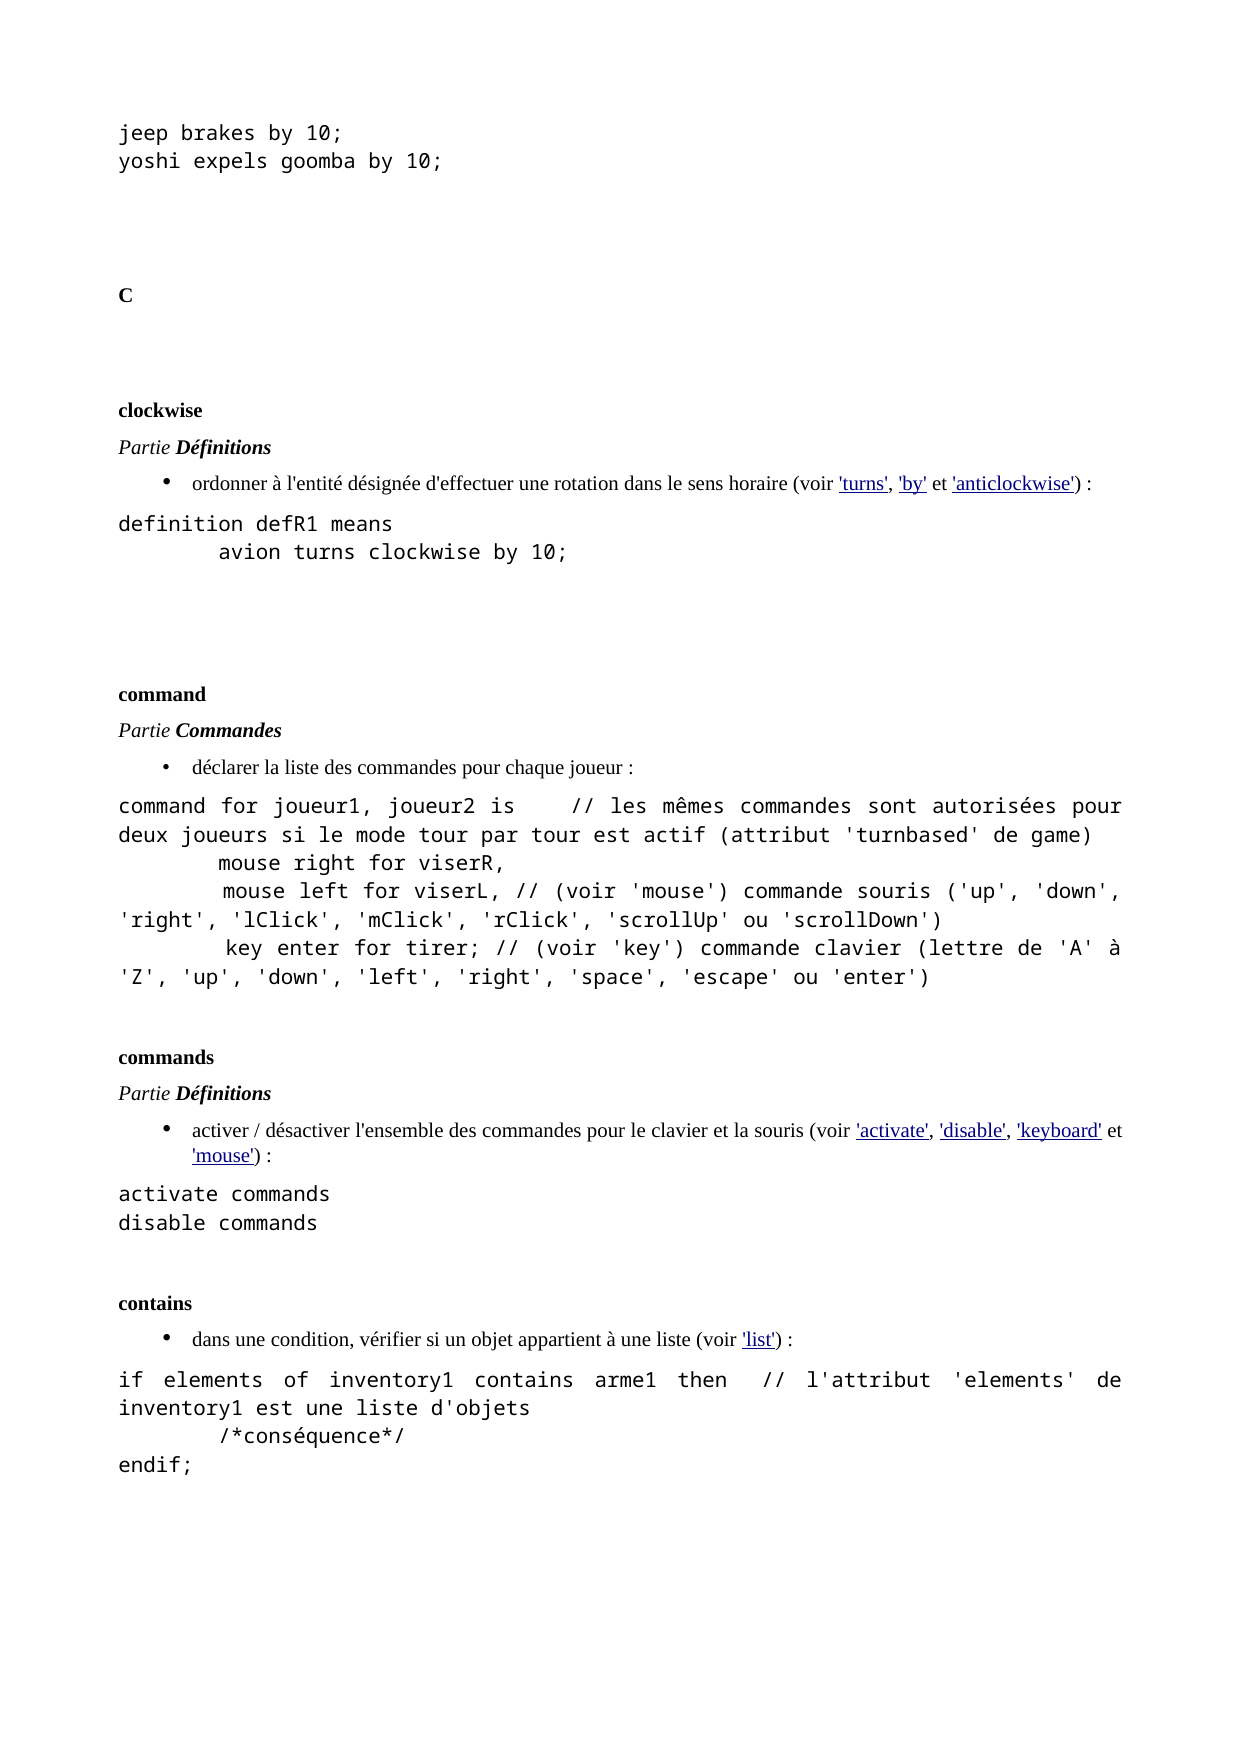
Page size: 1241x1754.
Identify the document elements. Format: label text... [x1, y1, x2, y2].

list activer / désactiver l'ensemble des commandes pour le clavier et la souris (voir 'activate', 'disable', 'keyboard' et 'mouse') : [162, 1118, 1122, 1167]
text key enter for tirer; // (voir 'key') commande clavier (lettre de 'A' à 'Z', 'up', 'down', 'left', 'right', 'space', 'escape' ou 'enter') [118, 933, 1122, 990]
subtitle commands [118, 1045, 1122, 1069]
text yoshi expels goomba by 10; [118, 147, 1122, 175]
list ordonner à l'entité désignée d'effectuer une rotation dans le sens horaire (voir 'turns', 'by' et 'anticlockwise') : [162, 471, 1122, 496]
text command for joueur1, joueur2 is // les mêmes commandes sont autorisées pour deux joueurs si le mode tour par tour est actif (attribut 'turnbased' de game) [118, 791, 1122, 848]
text endif; [118, 1450, 1122, 1478]
text activate commands [118, 1179, 1122, 1208]
text mouse right for viserR, [118, 848, 1122, 877]
text definition defR1 means [118, 509, 1122, 537]
text /*conséquence*/ [118, 1422, 1122, 1450]
text Partie Définitions [118, 435, 1122, 459]
text if elements of inventory1 contains arme1 then // l'attribut 'elements' de inventory1 est une liste d'objets [118, 1365, 1122, 1422]
subtitle C [118, 283, 1122, 307]
list déclarer la liste des commandes pour chaque joueur : [162, 755, 1122, 779]
subtitle contains [118, 1291, 1122, 1315]
subtitle command [118, 682, 1122, 706]
text Partie Définitions [118, 1081, 1122, 1105]
list dans une condition, vérifier si un objet appartient à une liste (voir 'list') : [162, 1327, 1122, 1352]
text Partie Commandes [118, 718, 1122, 742]
text mouse left for viserL, // (voir 'mouse') commande souris ('up', 'down', 'right', 'lClick', 'mClick', 'rClick', 'scrollUp' ou 'scrollDown') [118, 877, 1122, 933]
subtitle clockwise [118, 398, 1122, 422]
text jeep brakes by 10; [118, 118, 1122, 147]
text avion turns clockwise by 10; [118, 537, 1122, 566]
text disable commands [118, 1208, 1122, 1236]
